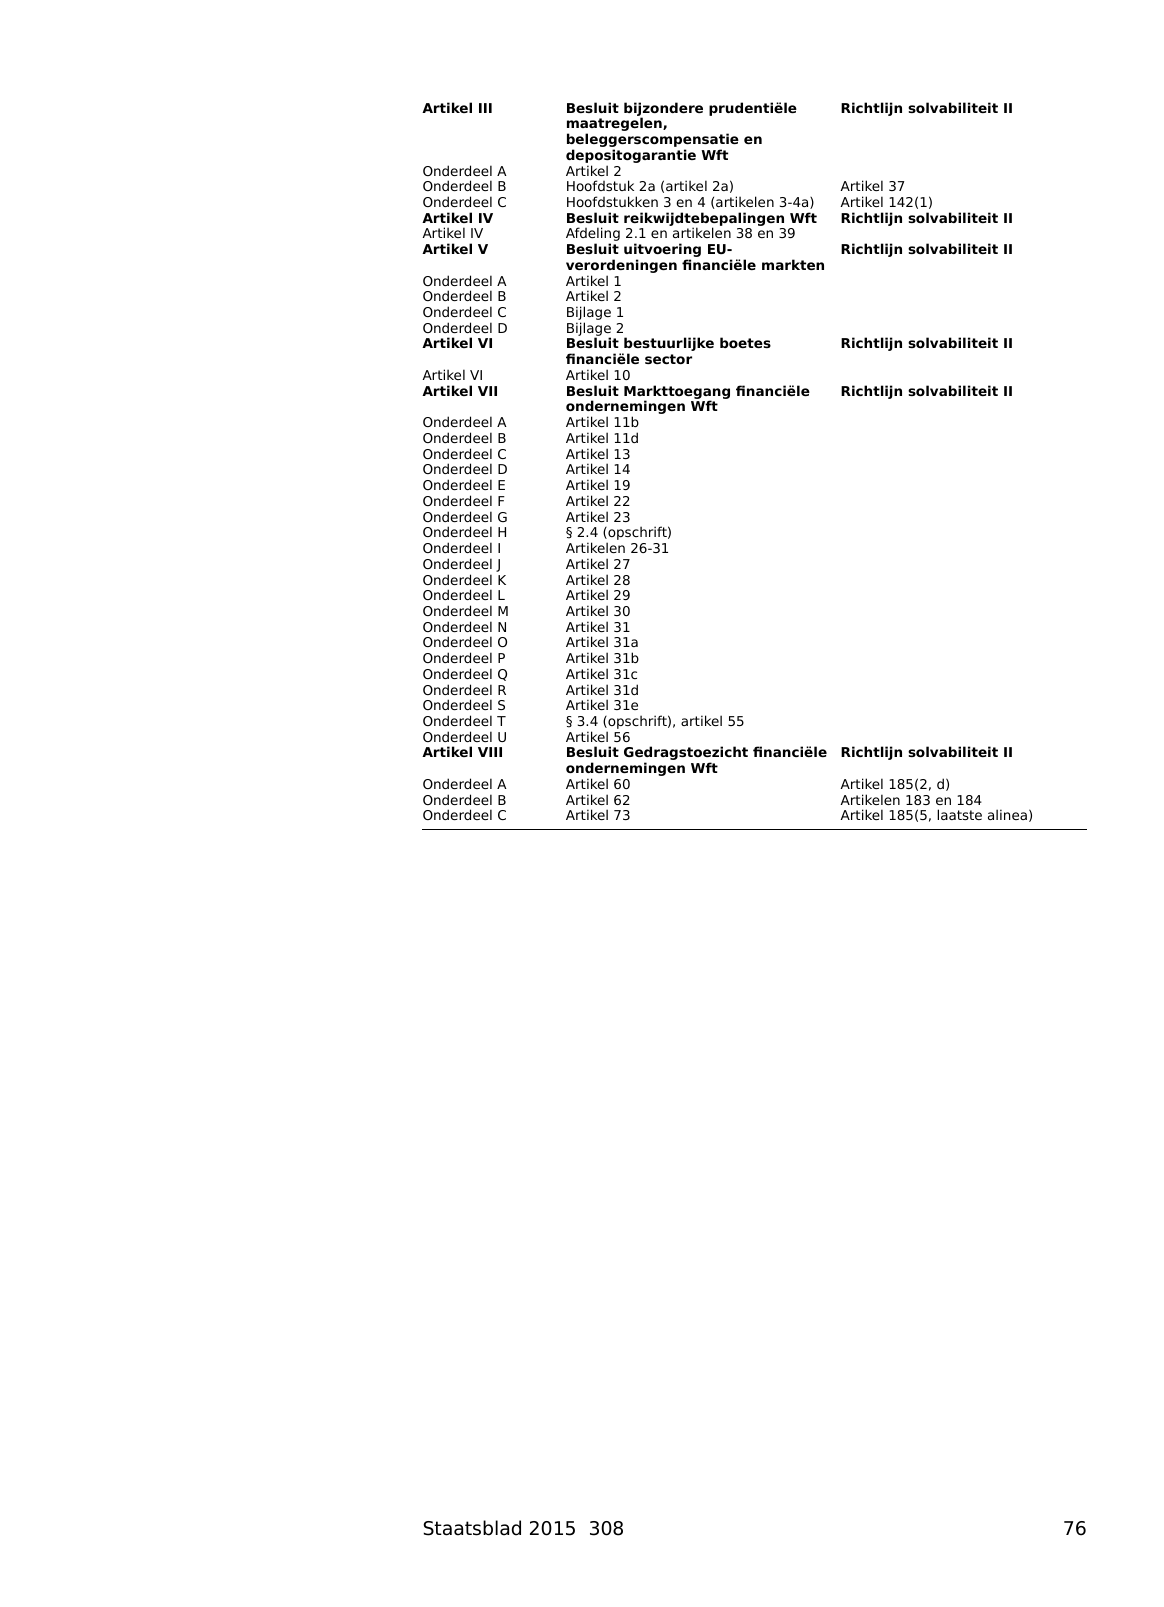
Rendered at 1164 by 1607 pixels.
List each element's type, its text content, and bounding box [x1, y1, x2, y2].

table_cell [835, 415, 1087, 431]
table_cell Onderdeel C [422, 446, 560, 462]
table_cell Artikel 56 [560, 730, 834, 745]
table_cell [835, 446, 1087, 462]
table_cell Onderdeel E [422, 478, 560, 494]
table_cell Artikel 185(5, laatste alinea) [835, 808, 1087, 829]
table_cell [835, 163, 1087, 179]
table_cell Richtlijn solvabiliteit II [835, 242, 1087, 273]
table_cell Artikel 142(1) [835, 195, 1087, 211]
table_cell [835, 604, 1087, 619]
table_cell Besluit reikwijdtebepalingen Wft [560, 211, 834, 226]
table_cell Onderdeel L [422, 588, 560, 604]
table_cell Artikel 23 [560, 509, 834, 525]
table_cell Artikel 185(2, d) [835, 777, 1087, 792]
table_cell Artikel IV [422, 211, 560, 226]
table_cell Onderdeel B [422, 179, 560, 195]
table_cell Artikel III [422, 100, 560, 163]
table_cell [835, 651, 1087, 667]
table_cell [835, 305, 1087, 321]
table_cell Richtlijn solvabiliteit II [835, 100, 1087, 163]
table_cell Artikel 11d [560, 431, 834, 446]
table_cell [835, 635, 1087, 651]
table_cell Onderdeel I [422, 541, 560, 557]
table_cell Artikel 11b [560, 415, 834, 431]
table_cell [835, 494, 1087, 509]
table_cell Onderdeel J [422, 557, 560, 572]
table_cell Artikel 30 [560, 604, 834, 619]
table_cell Onderdeel F [422, 494, 560, 509]
table_cell § 2.4 (opschrift) [560, 525, 834, 541]
table_cell Artikel 13 [560, 446, 834, 462]
table_cell Artikel 2 [560, 163, 834, 179]
table_cell Artikel VIII [422, 745, 560, 777]
table_cell Artikel 14 [560, 462, 834, 478]
table_cell [835, 620, 1087, 635]
table_cell Artikel VI [422, 368, 560, 383]
table_cell Besluit Markttoegang financiële ondernemingen Wft [560, 384, 834, 415]
table_cell Artikel 73 [560, 808, 834, 829]
table_cell Onderdeel M [422, 604, 560, 619]
table_cell Artikel 31c [560, 667, 834, 682]
table_cell Onderdeel C [422, 305, 560, 321]
table_cell Onderdeel A [422, 415, 560, 431]
table_cell Artikel 22 [560, 494, 834, 509]
table_cell [835, 698, 1087, 714]
table_cell Onderdeel H [422, 525, 560, 541]
table_cell Artikel 2 [560, 289, 834, 305]
table_cell Onderdeel D [422, 321, 560, 336]
table_cell [835, 714, 1087, 729]
table_cell [835, 462, 1087, 478]
table_cell Besluit Gedragstoezicht financiële ondernemingen Wft [560, 745, 834, 777]
table_cell Artikel 28 [560, 572, 834, 588]
table_cell Onderdeel O [422, 635, 560, 651]
table_cell Onderdeel C [422, 195, 560, 211]
table_cell [835, 557, 1087, 572]
table_cell Besluit bestuurlijke boetes financiële sector [560, 336, 834, 368]
table_cell Onderdeel C [422, 808, 560, 829]
table_cell Onderdeel Q [422, 667, 560, 682]
table_cell [835, 509, 1087, 525]
table_cell Hoofdstukken 3 en 4 (artikelen 3-4a) [560, 195, 834, 211]
table_cell Artikel 1 [560, 274, 834, 289]
table_cell Besluit bijzondere prudentiële maatregelen, beleggerscompensatie en depositogarantie Wft [560, 100, 834, 163]
table_cell Onderdeel D [422, 462, 560, 478]
table_cell Onderdeel B [422, 793, 560, 808]
table_cell Artikel VII [422, 384, 560, 415]
table_cell Onderdeel A [422, 274, 560, 289]
table_cell Onderdeel S [422, 698, 560, 714]
table_cell Onderdeel A [422, 163, 560, 179]
table_cell Artikel 19 [560, 478, 834, 494]
table_cell Onderdeel T [422, 714, 560, 729]
table_cell Richtlijn solvabiliteit II [835, 745, 1087, 777]
table_cell Bijlage 2 [560, 321, 834, 336]
table_cell [835, 541, 1087, 557]
table_cell Onderdeel B [422, 289, 560, 305]
table_cell Besluit uitvoering EU-verordeningen financiële markten [560, 242, 834, 273]
table_cell [835, 289, 1087, 305]
table_cell Artikel IV [422, 226, 560, 242]
table_cell Artikel 31a [560, 635, 834, 651]
table_cell Onderdeel P [422, 651, 560, 667]
table_cell Artikel V [422, 242, 560, 273]
table_cell [835, 431, 1087, 446]
table_cell Onderdeel N [422, 620, 560, 635]
table_cell Artikel 62 [560, 793, 834, 808]
table_cell Artikel 31 [560, 620, 834, 635]
table_cell [835, 321, 1087, 336]
table_cell Artikel 37 [835, 179, 1087, 195]
table_cell Artikelen 26-31 [560, 541, 834, 557]
table_cell Artikelen 183 en 184 [835, 793, 1087, 808]
table_cell Onderdeel B [422, 431, 560, 446]
table_cell [835, 368, 1087, 383]
table_cell Artikel VI [422, 336, 560, 368]
table_cell Artikel 27 [560, 557, 834, 572]
table_cell [835, 683, 1087, 698]
table_cell Onderdeel G [422, 509, 560, 525]
table_cell [835, 274, 1087, 289]
table_cell Artikel 31e [560, 698, 834, 714]
table_cell [835, 588, 1087, 604]
table_cell § 3.4 (opschrift), artikel 55 [560, 714, 834, 729]
table_cell [835, 667, 1087, 682]
table_cell Richtlijn solvabiliteit II [835, 336, 1087, 368]
table_cell Onderdeel K [422, 572, 560, 588]
table_cell [835, 572, 1087, 588]
table_cell Artikel 31d [560, 683, 834, 698]
table_cell Onderdeel A [422, 777, 560, 792]
table_cell Onderdeel U [422, 730, 560, 745]
table_cell Richtlijn solvabiliteit II [835, 384, 1087, 415]
table_cell Afdeling 2.1 en artikelen 38 en 39 [560, 226, 834, 242]
table_cell Hoofdstuk 2a (artikel 2a) [560, 179, 834, 195]
table_cell Artikel 10 [560, 368, 834, 383]
table_cell Onderdeel R [422, 683, 560, 698]
table_cell [835, 525, 1087, 541]
table_cell Richtlijn solvabiliteit II [835, 211, 1087, 226]
table_cell Artikel 60 [560, 777, 834, 792]
table_cell [835, 226, 1087, 242]
table_cell Bijlage 1 [560, 305, 834, 321]
table_cell Artikel 31b [560, 651, 834, 667]
table_cell [835, 478, 1087, 494]
table_cell Artikel 29 [560, 588, 834, 604]
table_cell [835, 730, 1087, 745]
